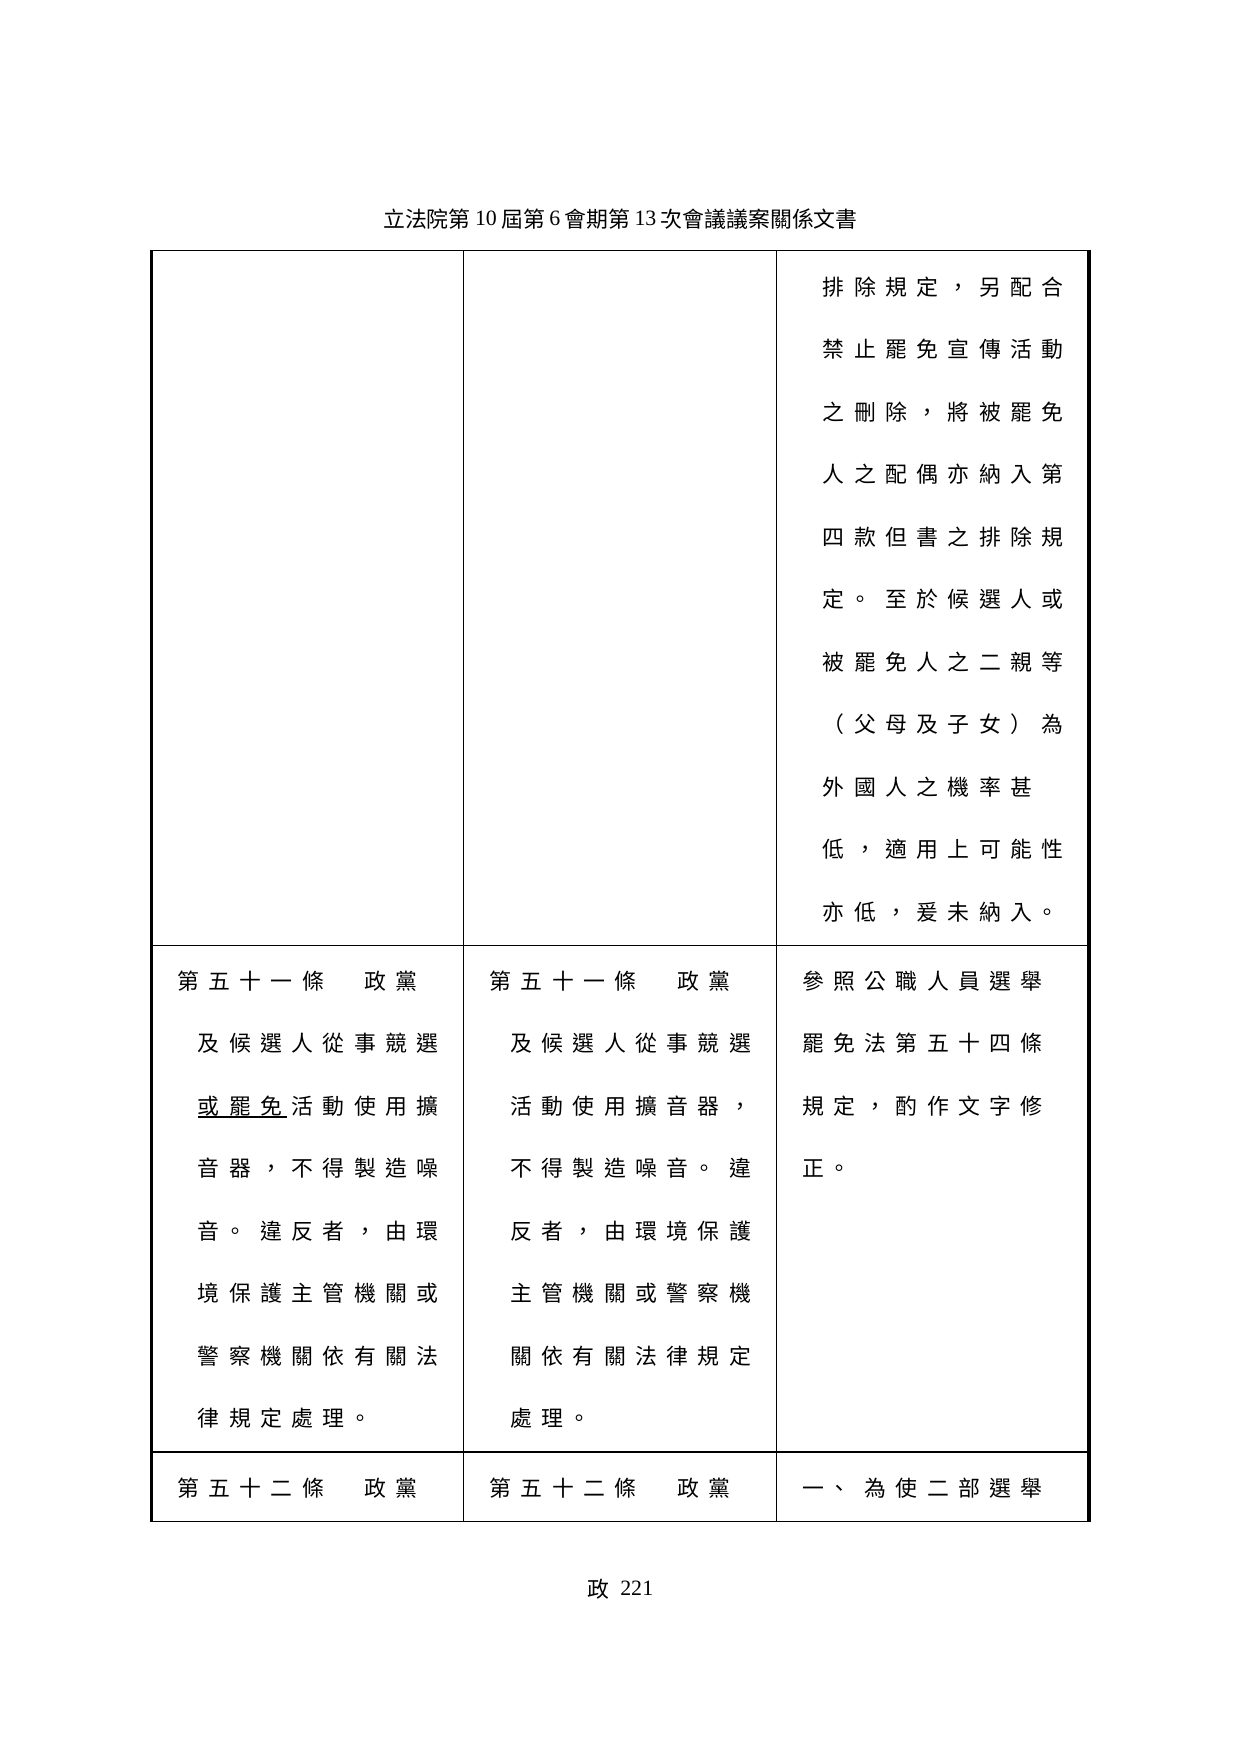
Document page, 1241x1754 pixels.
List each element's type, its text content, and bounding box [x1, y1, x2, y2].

table_cell 第五十一條 政黨及候選人從事競選或罷免活動使用擴音器，不得製造噪音。違反者，由環境保護主管機關或警察機關依有關法律規定處理。 [153, 946, 463, 1451]
table_cell [464, 251, 776, 944]
table_cell 第五十一條 政黨及候選人從事競選活動使用擴音器，不得製造噪音。違反者，由環境保護主管機關或警察機關依有關法律規定處理。 [464, 946, 776, 1451]
table_cell 第五十二條 政黨 [153, 1453, 463, 1521]
table_cell 一、為使二部選舉 [777, 1453, 1087, 1521]
table_cell 排除規定，另配合禁止罷免宣傳活動之刪除，將被罷免人之配偶亦納入第四款但書之排除規定。至於候選人或被罷免人之二親等（父母及子女）為外國人之機率甚低，適用上可能性亦低，爰未納入。 [777, 251, 1087, 944]
table_cell 參照公職人員選舉罷免法第五十四條規定，酌作文字修正。 [777, 946, 1087, 1451]
table_cell [153, 251, 463, 944]
table_cell 第五十二條 政黨 [464, 1453, 776, 1521]
